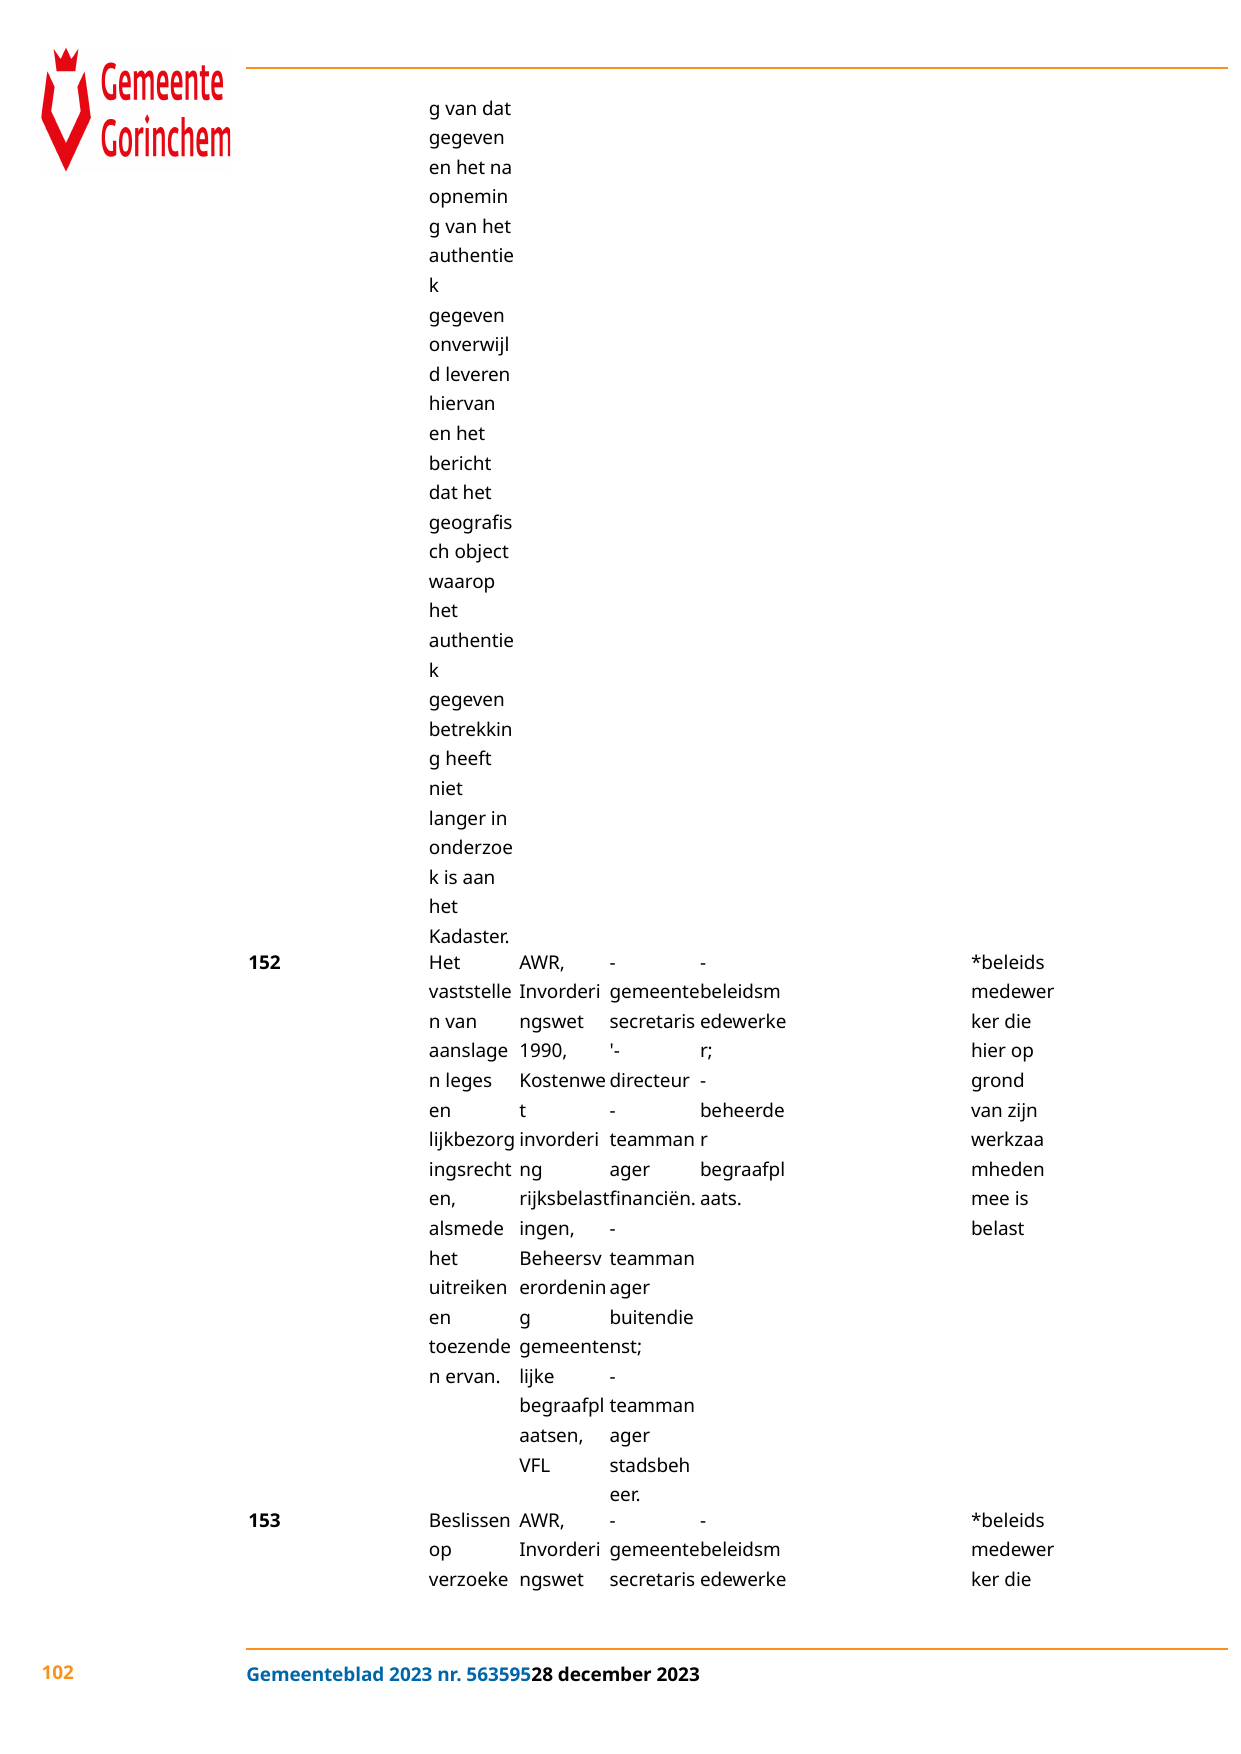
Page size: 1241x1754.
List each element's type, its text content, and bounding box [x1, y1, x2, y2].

table_cell AWR, Invorderingswet [519, 1507, 609, 1592]
table_cell 153 [248, 1507, 338, 1592]
table_cell Het vaststellen van aanslagen leges en lijkbezorgingsrechten, alsmede het uitreiken en toezenden ervan. [429, 949, 519, 1507]
table_cell [790, 1507, 881, 1592]
table_cell [790, 95, 881, 949]
table_cell [881, 95, 971, 949]
table_cell *beleidsmedewerker die [971, 1507, 1061, 1592]
table_cell - beleidsmedewerke [700, 1507, 790, 1592]
table_cell - gemeentesecretaris [609, 1507, 700, 1592]
table_cell [881, 949, 971, 1507]
table_cell - gemeentesecretaris '- directeur - teammanager financiën. - teammanager buitendienst; - teammanager stadsbeheer. [609, 949, 700, 1507]
table_cell [1061, 949, 1152, 1507]
picture [41, 47, 231, 172]
table_cell [790, 949, 881, 1507]
table_cell [1061, 1507, 1152, 1592]
table_cell 152 [248, 949, 338, 1507]
table_cell AWR, Invorderingswet 1990, Kostenwet invordering rijksbelastingen, Beheersverordening gemeentelijke begraafplaatsen, VFL [519, 949, 609, 1507]
table_cell [338, 1507, 429, 1592]
table_cell [338, 949, 429, 1507]
table_cell [971, 95, 1061, 949]
table_cell [1061, 95, 1152, 949]
table_cell [519, 95, 609, 949]
table_cell [700, 95, 790, 949]
table_cell [881, 1507, 971, 1592]
table_cell - beleidsmedewerker; - beheerder begraafplaats. [700, 949, 790, 1507]
table_cell [248, 95, 338, 949]
table_cell g van dat gegeven en het na opneming van het authentiek gegeven onverwijld leveren hiervan en het bericht dat het geografisch object waarop het authentiek gegeven betrekking heeft niet langer in onderzoek is aan het Kadaster. [429, 95, 519, 949]
table_cell *beleidsmedewerker die hier op grond van zijn werkzaamheden mee is belast [971, 949, 1061, 1507]
table_cell Beslissen op verzoeke [429, 1507, 519, 1592]
table_cell [338, 95, 429, 949]
table_cell [609, 95, 700, 949]
